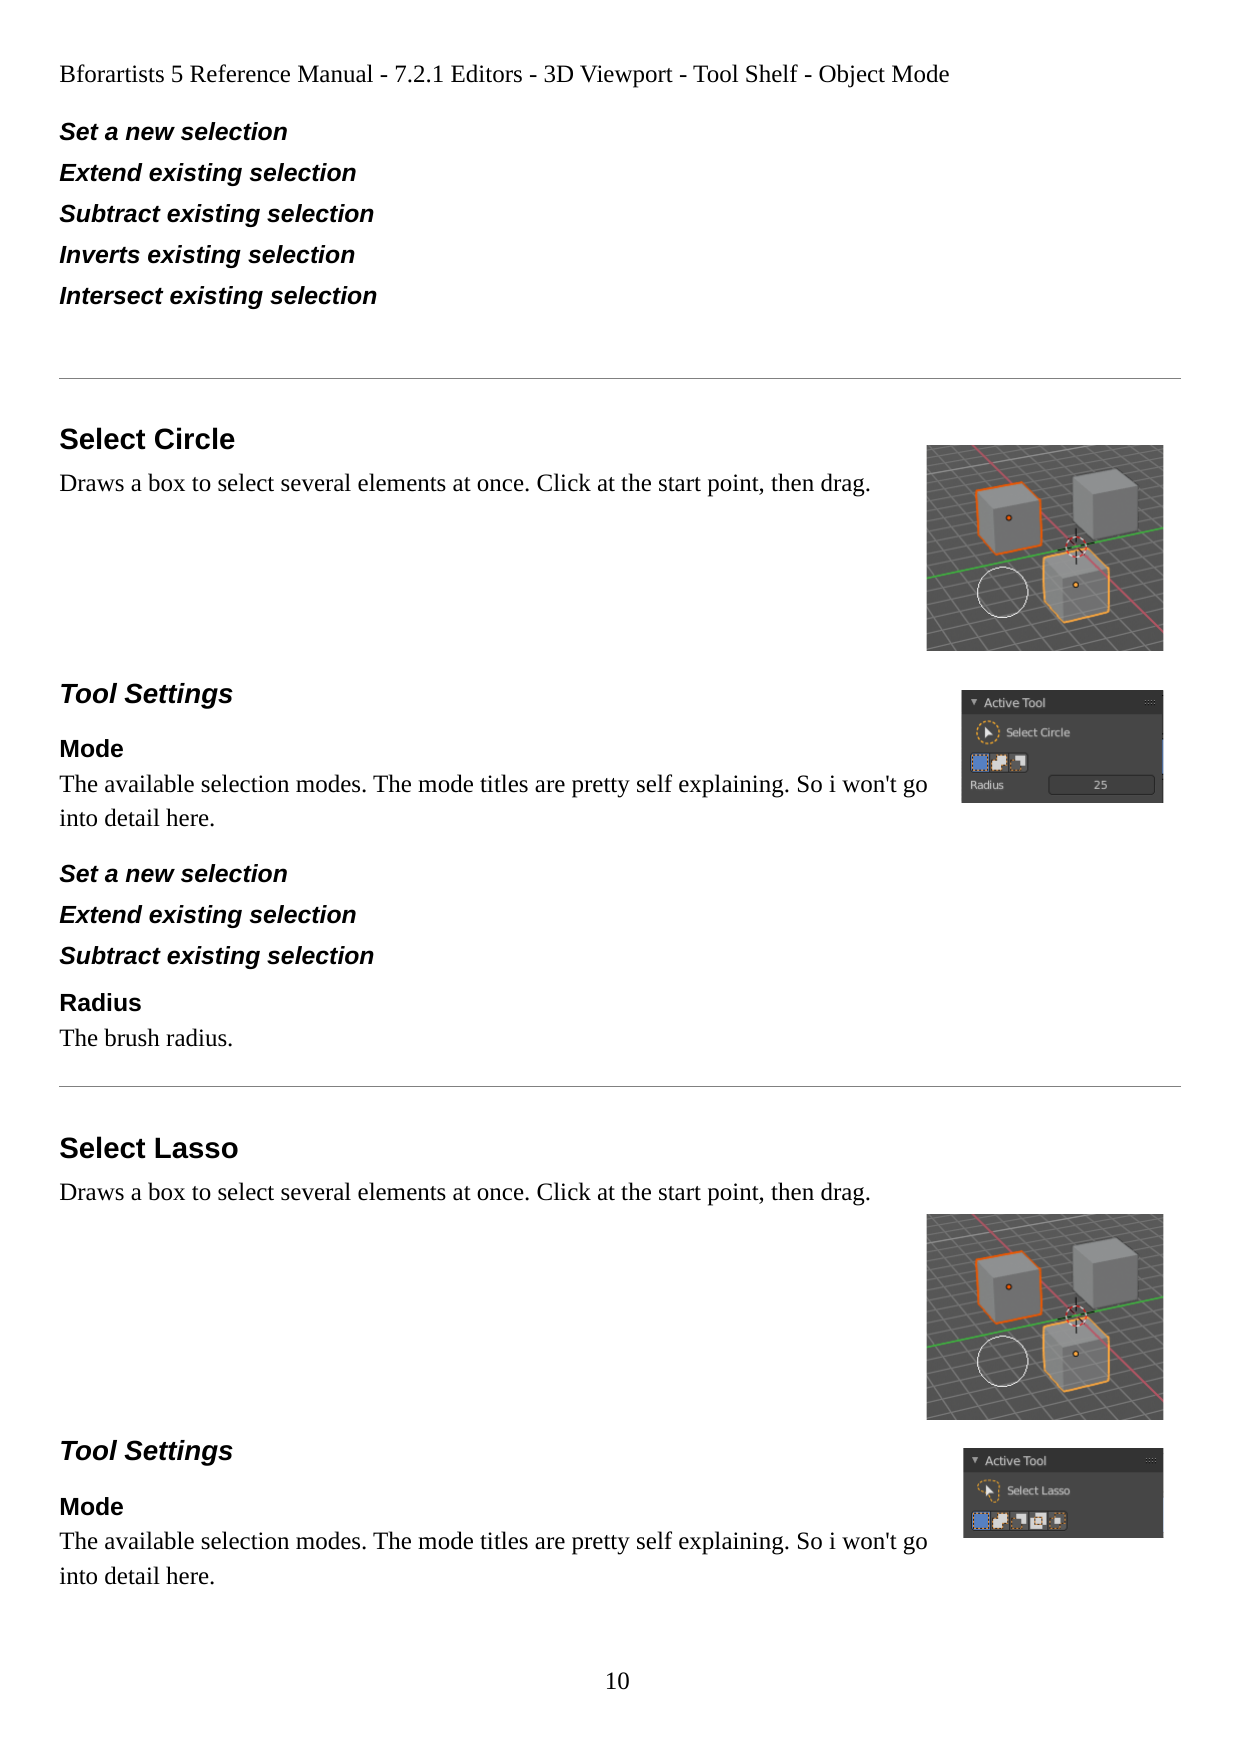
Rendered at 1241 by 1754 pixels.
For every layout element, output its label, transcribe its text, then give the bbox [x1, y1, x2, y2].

subtitle Mode [59, 1492, 963, 1520]
text The available selection modes. The mode titles are pretty self explaining. So i won't go into detail here. [59, 769, 1181, 832]
subtitle Select Circle [59, 422, 1181, 456]
subtitle Tool Settings [59, 1435, 1181, 1467]
subtitle Intersect existing selection [59, 281, 1181, 310]
subtitle Extend existing selection [59, 158, 1181, 187]
picture [926, 445, 1164, 651]
text The available selection modes. The mode titles are pretty self explaining. So i won't go into detail here. [59, 1526, 1181, 1590]
text Draws a box to select several elements at once. Click at the start point, then drag. [59, 468, 926, 497]
subtitle Subtract existing selection [59, 199, 1181, 228]
subtitle Set a new selection [59, 117, 1181, 146]
subtitle Inverts existing selection [59, 240, 1181, 269]
subtitle Extend existing selection [59, 900, 1181, 928]
subtitle Tool Settings [59, 677, 1181, 709]
text Draws a box to select several elements at once. Click at the start point, then drag. [59, 1177, 1181, 1206]
subtitle [1164, 1492, 1181, 1520]
subtitle Radius [59, 988, 1181, 1017]
subtitle Select Lasso [59, 1131, 1181, 1164]
subtitle Mode [59, 734, 961, 763]
subtitle Subtract existing selection [59, 941, 1181, 969]
picture [926, 1214, 1164, 1420]
subtitle Set a new selection [59, 859, 1181, 887]
text The brush radius. [59, 1023, 1181, 1052]
subtitle [1164, 734, 1181, 763]
picture [963, 1448, 1164, 1538]
picture [961, 690, 1164, 803]
